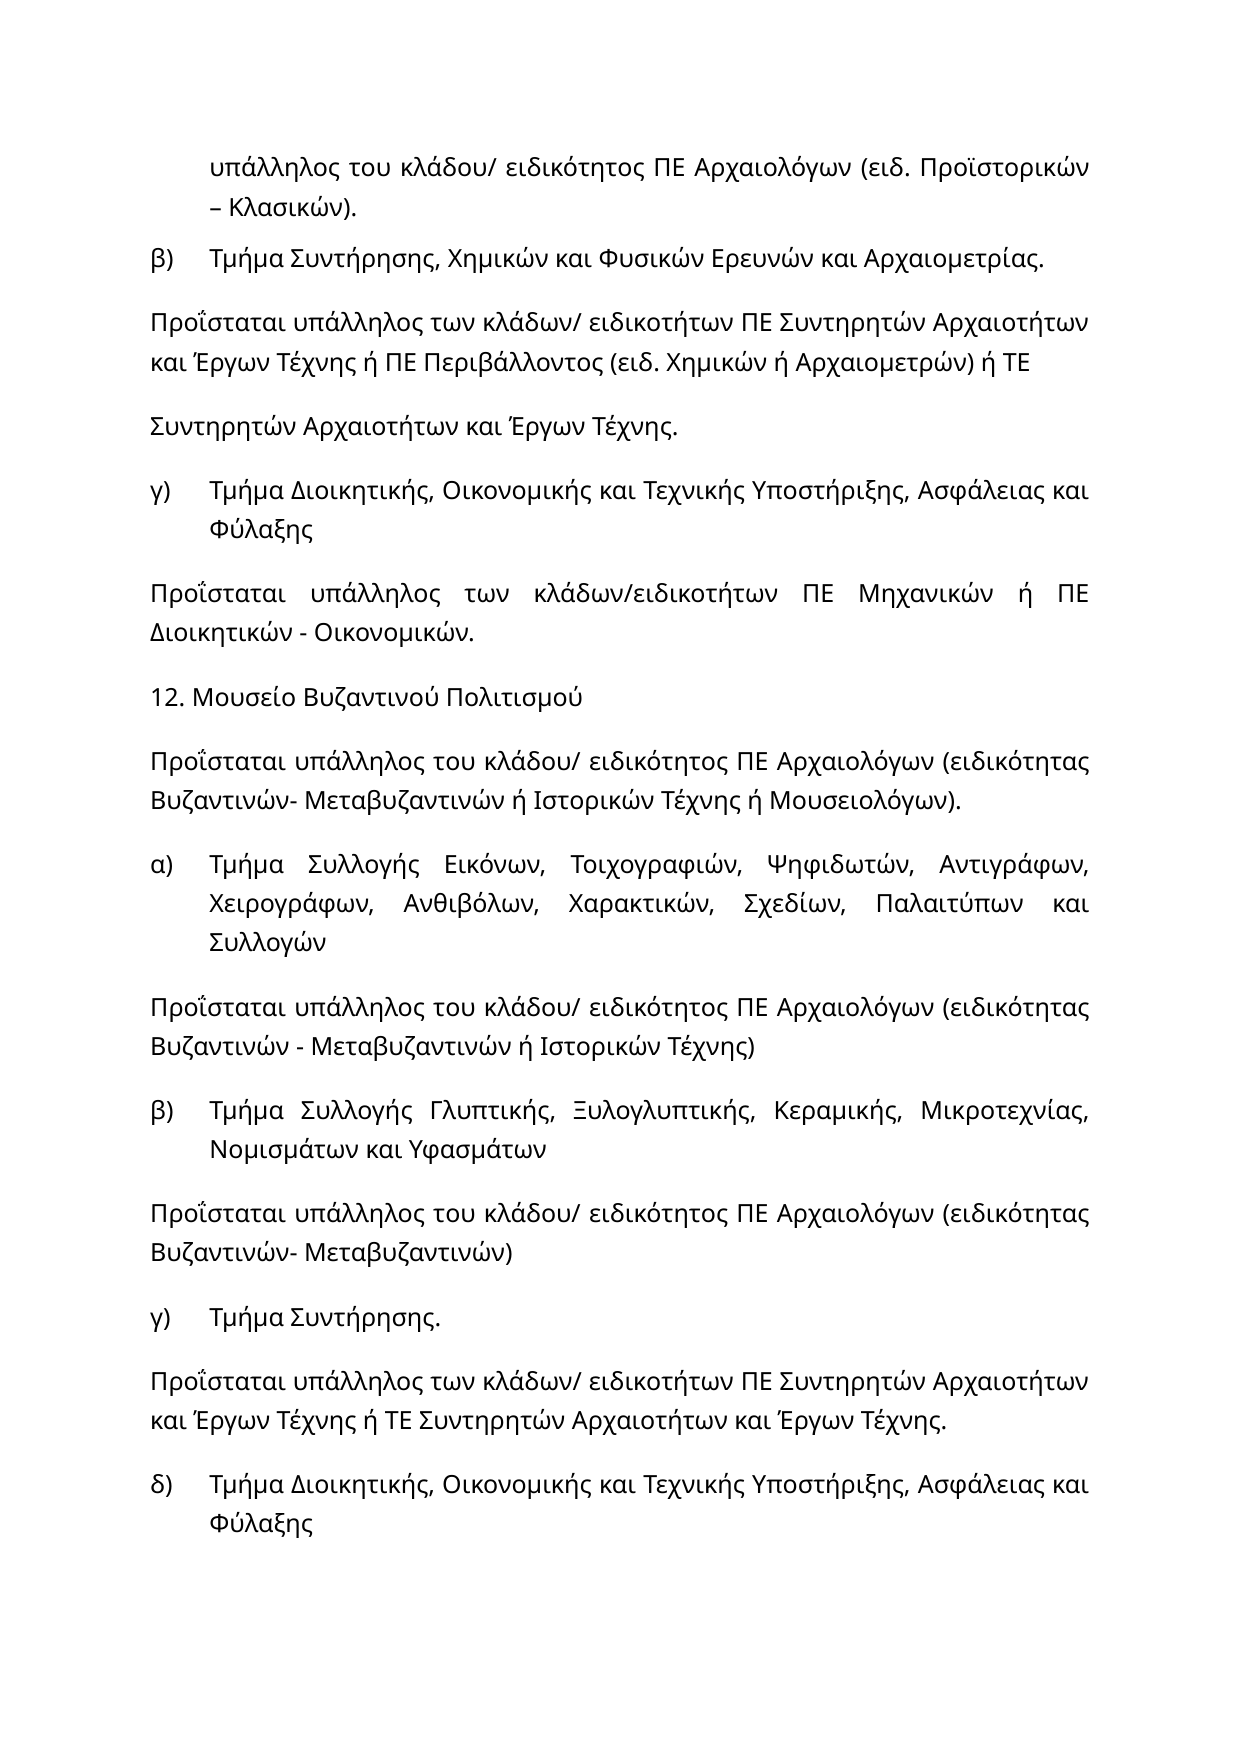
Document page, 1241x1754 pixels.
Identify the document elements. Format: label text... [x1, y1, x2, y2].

text Προΐσταται υπάλληλος του κλάδου/ ειδικότητος ΠΕ Αρχαιολόγων (ειδικότητας Βυζαντινών- Μεταβυζαντινών) [150, 1196, 1090, 1269]
list υπάλληλος του κλάδου/ ειδικότητος ΠΕ Αρχαιολόγων (ειδ. Προϊστορικών – Κλασικών). [150, 150, 1090, 223]
list α) Τμήμα Συλλογής Εικόνων, Τοιχογραφιών, Ψηφιδωτών, Αντιγράφων, Χειρογράφων, Ανθιβόλων, Χαρακτικών, Σχεδίων, Παλαιτύπων και Συλλογών [150, 847, 1090, 959]
text 12. Μουσείο Βυζαντινού Πολιτισμού [150, 679, 1090, 713]
text Προΐσταται υπάλληλος του κλάδου/ ειδικότητος ΠΕ Αρχαιολόγων (ειδικότητας Βυζαντινών - Μεταβυζαντινών ή Ιστορικών Τέχνης) [150, 989, 1090, 1062]
list β) Τμήμα Συντήρησης, Χημικών και Φυσικών Ερευνών και Αρχαιομετρίας. [150, 241, 1090, 275]
text Προΐσταται υπάλληλος των κλάδων/ ειδικοτήτων ΠΕ Συντηρητών Αρχαιοτήτων και Έργων Τέχνης ή ΤΕ Συντηρητών Αρχαιοτήτων και Έργων Τέχνης. [150, 1363, 1090, 1437]
list δ) Τμήμα Διοικητικής, Οικονομικής και Τεχνικής Υποστήριξης, Ασφάλειας και Φύλαξης [150, 1467, 1090, 1540]
list γ) Τμήμα Συντήρησης. [150, 1299, 1090, 1333]
list β) Τμήμα Συλλογής Γλυπτικής, Ξυλογλυπτικής, Κεραμικής, Μικροτεχνίας, Νομισμάτων και Υφασμάτων [150, 1092, 1090, 1166]
text Προΐσταται υπάλληλος των κλάδων/ ειδικοτήτων ΠΕ Συντηρητών Αρχαιοτήτων και Έργων Τέχνης ή ΠΕ Περιβάλλοντος (ειδ. Χημικών ή Αρχαιομετρών) ή ΤΕ [150, 305, 1090, 378]
text Προΐσταται υπάλληλος των κλάδων/ειδικοτήτων ΠΕ Μηχανικών ή ΠΕ Διοικητικών - Οικονομικών. [150, 576, 1090, 649]
text Προΐσταται υπάλληλος του κλάδου/ ειδικότητος ΠΕ Αρχαιολόγων (ειδικότητας Βυζαντινών- Μεταβυζαντινών ή Ιστορικών Τέχνης ή Μουσειολόγων). [150, 743, 1090, 817]
list γ) Τμήμα Διοικητικής, Οικονομικής και Τεχνικής Υποστήριξης, Ασφάλειας και Φύλαξης [150, 472, 1090, 546]
text Συντηρητών Αρχαιοτήτων και Έργων Τέχνης. [150, 408, 1090, 442]
